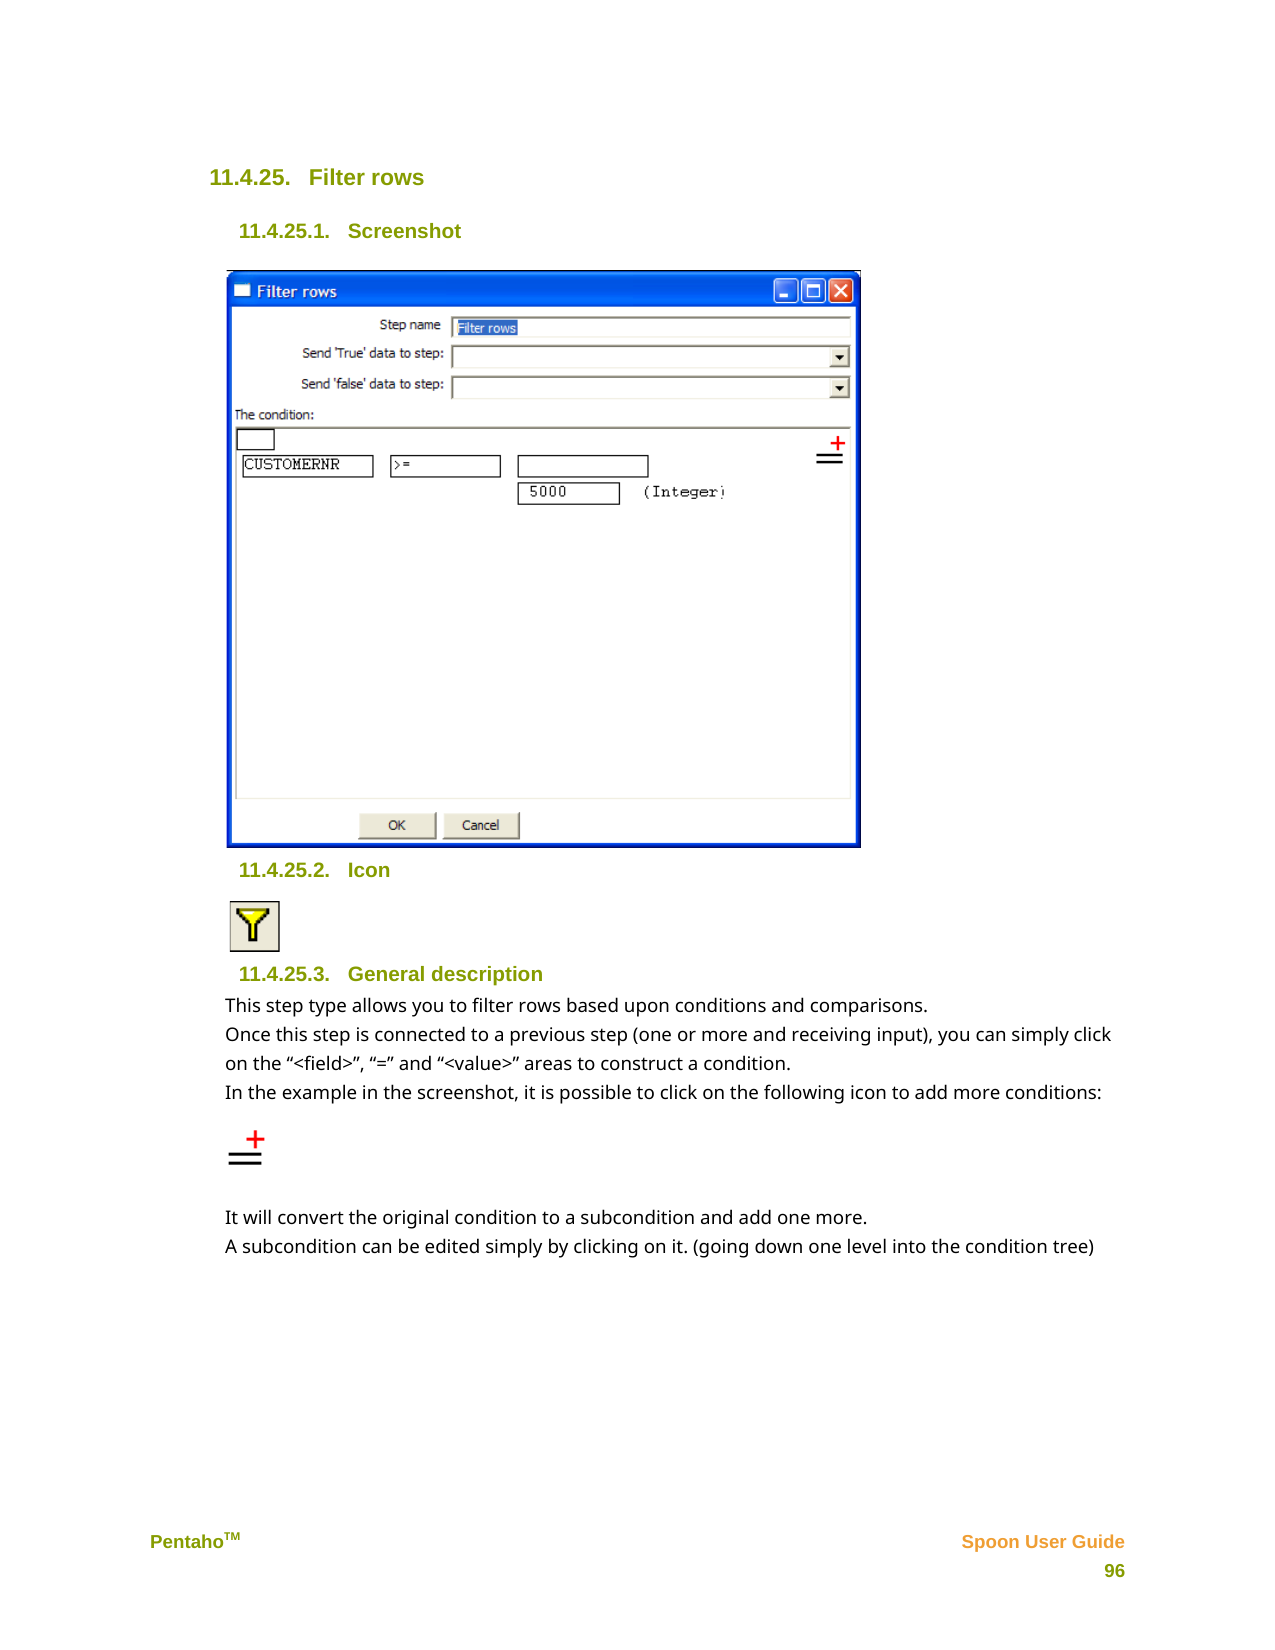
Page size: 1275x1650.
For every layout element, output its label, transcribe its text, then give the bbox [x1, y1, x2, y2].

subtitle General description [239, 903, 1125, 988]
subtitle Icon [239, 264, 1125, 884]
text A subcondition can be edited simply by clicking on it. (going down one level into the condition tree) [225, 1231, 1125, 1260]
text This step type allows you to filter rows based upon conditions and comparisons. [225, 989, 1125, 1018]
subtitle Screenshot [239, 211, 1125, 246]
text It will convert the original condition to a subcondition and add one more. [225, 1201, 1125, 1231]
subtitle Filter rows [209, 157, 1125, 192]
picture [229, 901, 280, 952]
picture [226, 1126, 269, 1171]
text In the example in the screenshot, it is possible to click on the following icon to add more conditions: [225, 1076, 1125, 1106]
text Once this step is connected to a previous step (one or more and receiving input), you can simply click on the “<field>”, “=” and “<value>” areas to construct a condition. [225, 1018, 1125, 1076]
